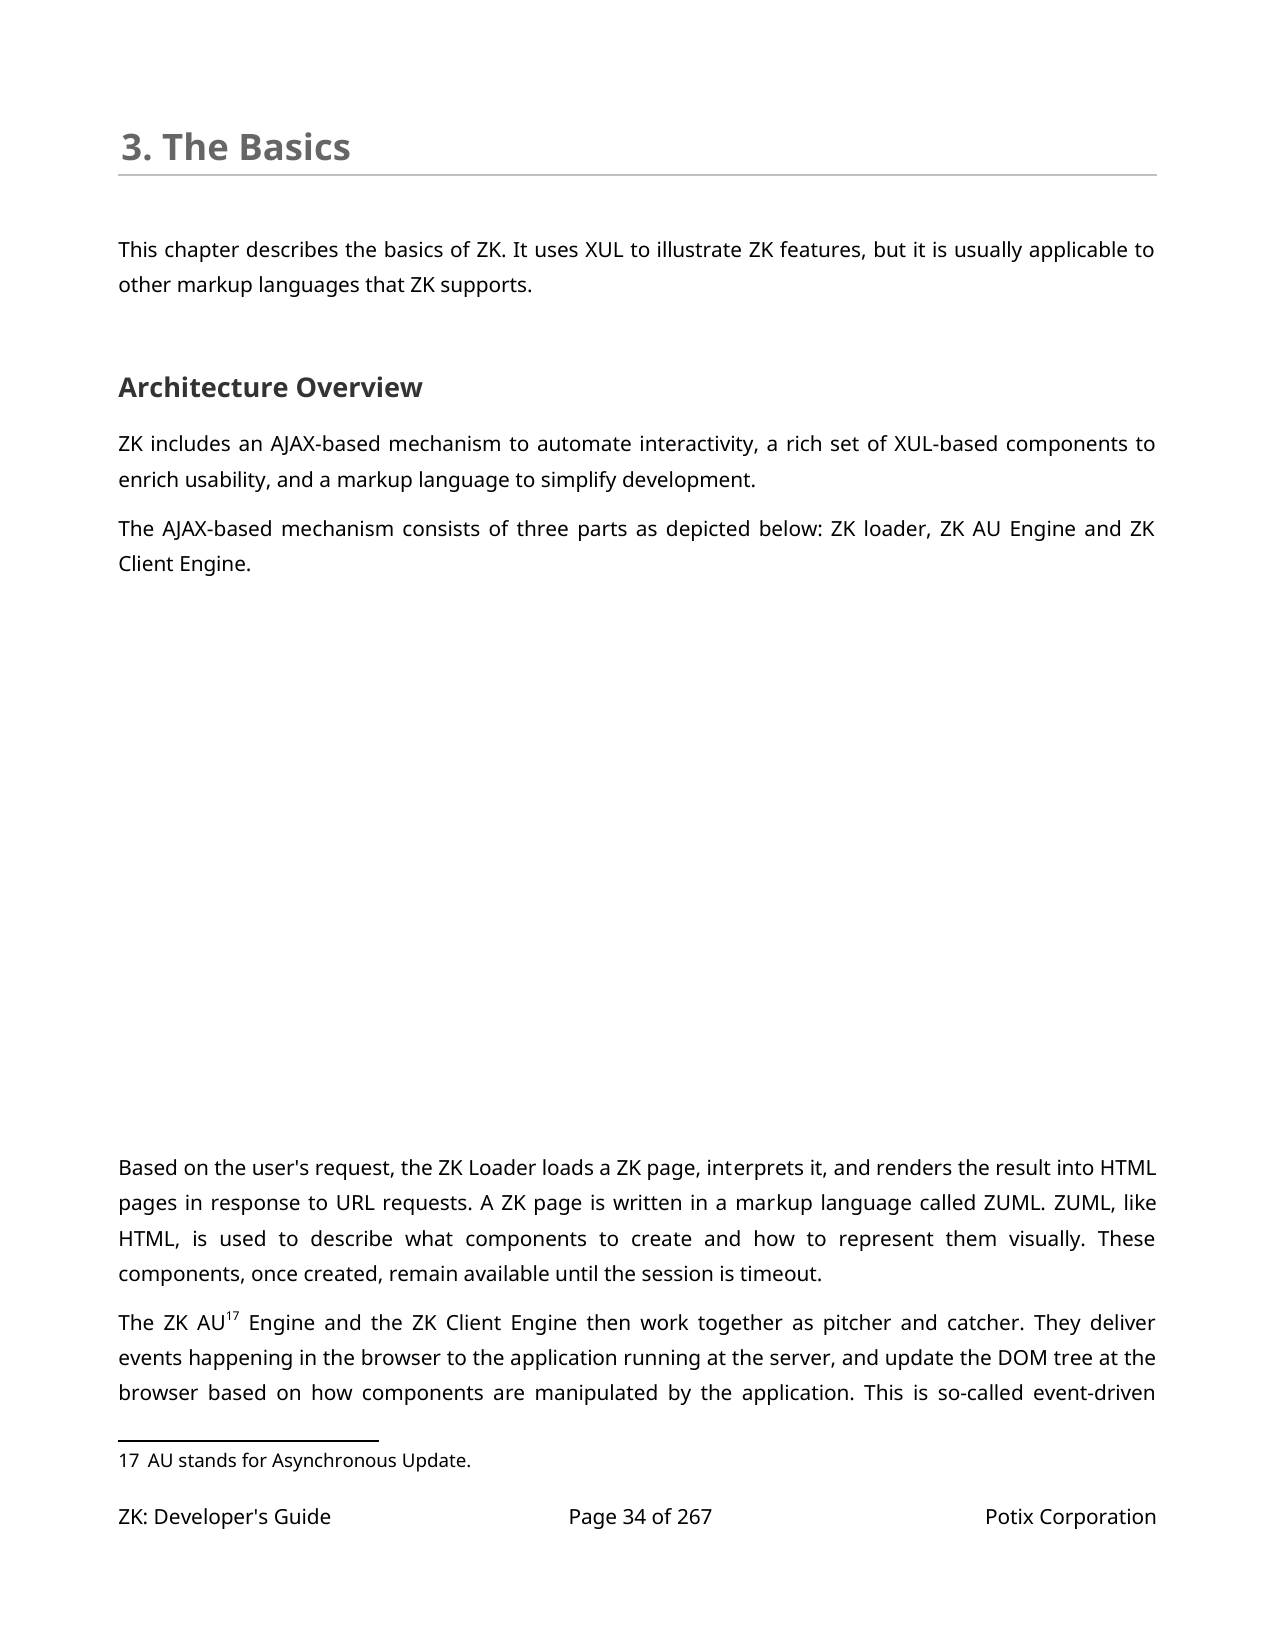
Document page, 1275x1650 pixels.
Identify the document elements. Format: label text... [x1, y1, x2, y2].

text Based on the user's request, the ZK Loader loads a ZK page, interprets it, and renders the result into HTML pages in response to URL requests. A ZK page is written in a markup language called ZUML. ZUML, like HTML, is used to describe what components to create and how to represent them visually. These components, once created, remain available until the session is timeout. [118, 598, 1157, 1287]
subtitle Architecture Overview [118, 369, 1157, 406]
text The AJAX-based mechanism consists of three parts as depicted below: ZK loader, ZK AU Engine and ZK Client Engine. [118, 514, 1157, 577]
subtitle 3. The Basics [118, 118, 1157, 174]
text The ZK AU Engine and the ZK Client Engine then work together as pitcher and catcher. They deliver events happening in the browser to the application running at the server, and update the DOM tree at the browser based on how components are manipulated by the application. This is so-called event-driven [118, 1308, 1157, 1406]
text AU stands for Asynchronous Update. [118, 1447, 1157, 1473]
text ZK includes an AJAX-based mechanism to automate interactivity, a rich set of XUL-based components to enrich usability, and a markup language to simplify development. [118, 429, 1157, 493]
text This chapter describes the basics of ZK. It uses XUL to illustrate ZK features, but it is usually applicable to other markup languages that ZK supports. [118, 235, 1157, 298]
